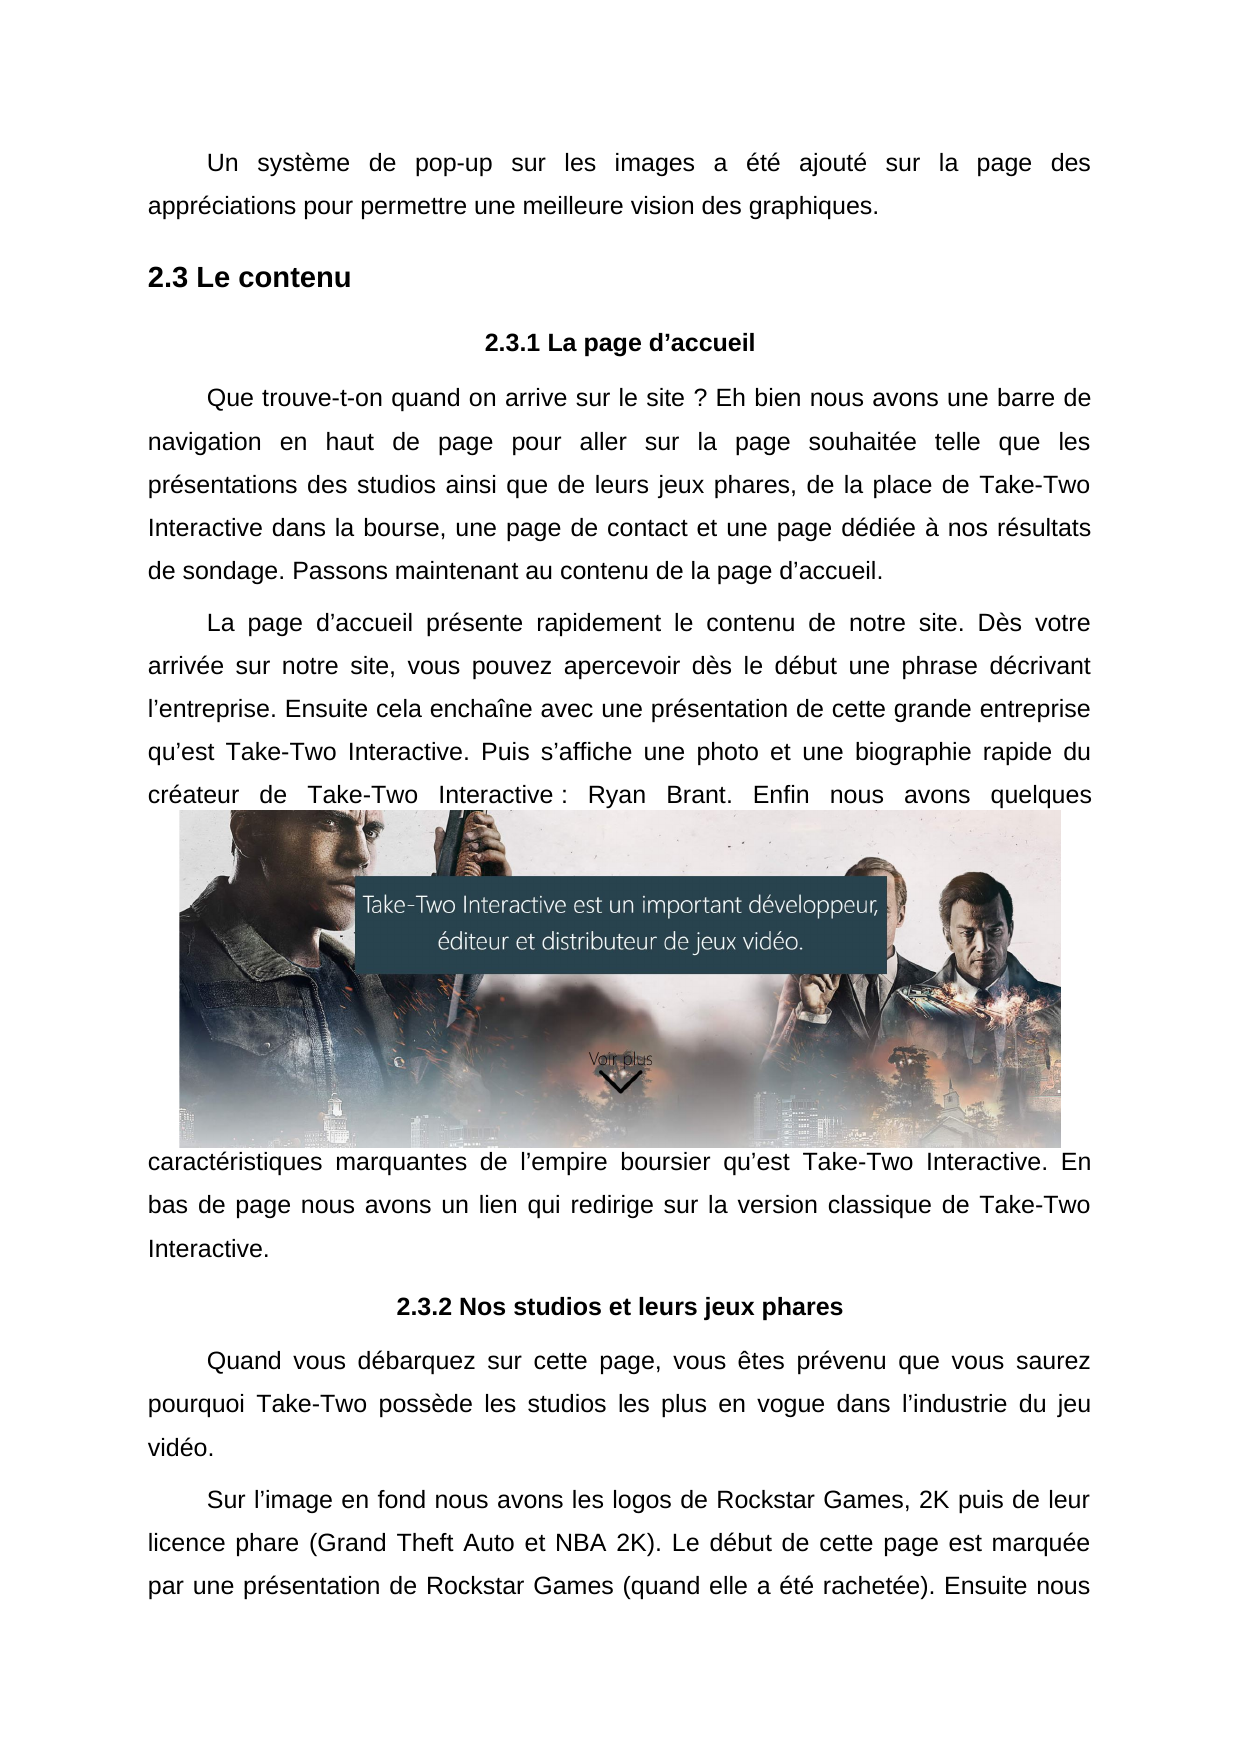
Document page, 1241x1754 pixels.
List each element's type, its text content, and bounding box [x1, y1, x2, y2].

text Un système de pop-up sur les images a été ajouté sur la page des appréciations pour permettre une meilleure vision des graphiques. [148, 148, 1093, 219]
text La page d’accueil présente rapidement le contenu de notre site. Dès votre arrivée sur notre site, vous pouvez apercevoir dès le début une phrase décrivant l’entreprise. Ensuite cela enchaîne avec une présentation de cette grande entreprise qu’est Take-Two Interactive. Puis s’affiche une photo et une biographie rapide du créateur de Take-Two Interactive : Ryan Brant. Enfin nous avons quelques caractéristiques marquantes de l’empire boursier qu’est Take-Two Interactive. En bas de page nous avons un lien qui redirige sur la version classique de Take-Two Interactive. [148, 608, 1093, 1262]
text Sur l’image en fond nous avons les logos de Rockstar Games, 2K puis de leur licence phare (Grand Theft Auto et NBA 2K). Le début de cette page est marquée par une présentation de Rockstar Games (quand elle a été rachetée). Ensuite nous [148, 1484, 1093, 1599]
subtitle Nos studios et leurs jeux phares [159, 1291, 1081, 1320]
subtitle Le contenu [148, 260, 1093, 294]
picture [179, 810, 1061, 1148]
subtitle La page d’accueil [159, 328, 1081, 357]
text Que trouve-t-on quand on arrive sur le site ? Eh bien nous avons une barre de navigation en haut de page pour aller sur la page souhaitée telle que les présentations des studios ainsi que de leurs jeux phares, de la place de Take-Two Interactive dans la bourse, une page de contact et une page dédiée à nos résultats de sondage. Passons maintenant au contenu de la page d’accueil. [148, 383, 1093, 584]
text Quand vous débarquez sur cette page, vous êtes prévenu que vous saurez pourquoi Take-Two possède les studios les plus en vogue dans l’industrie du jeu vidéo. [148, 1346, 1093, 1461]
